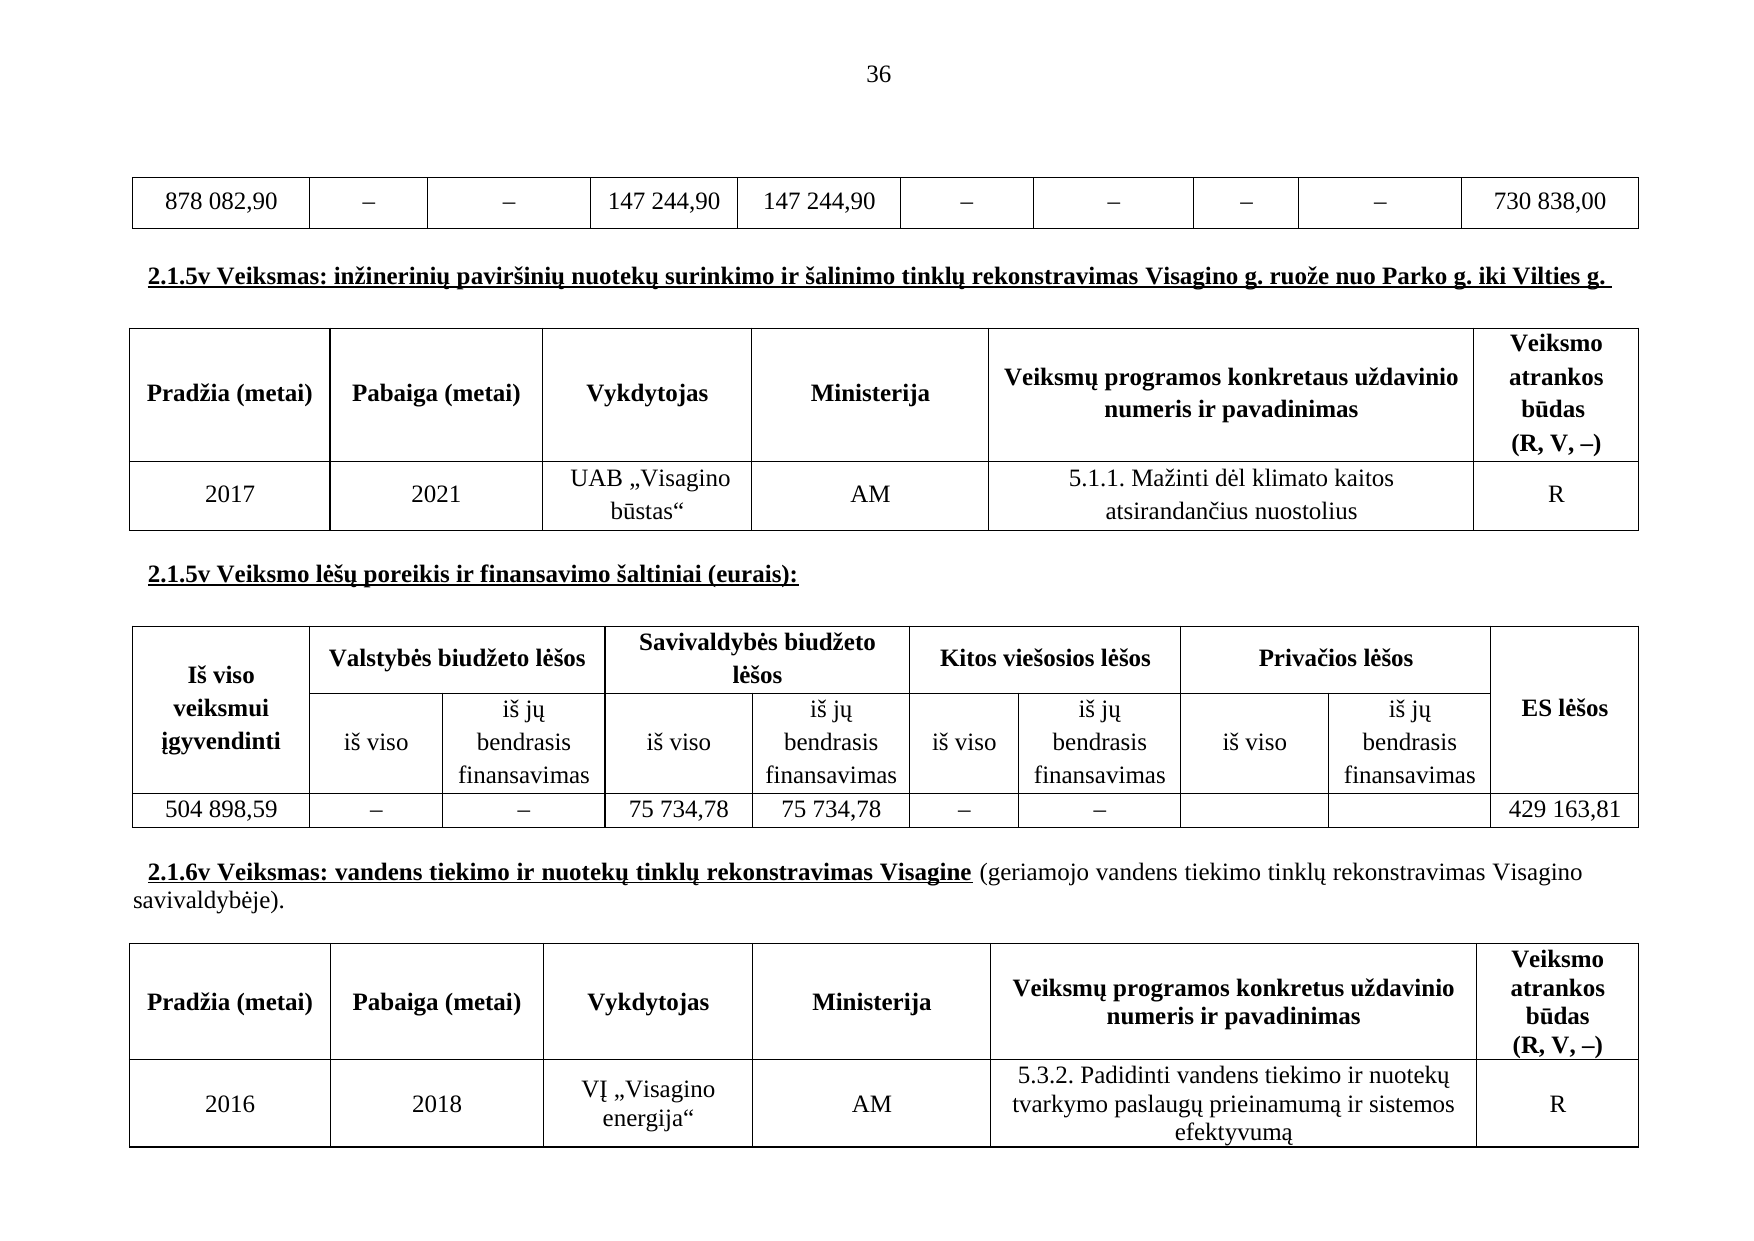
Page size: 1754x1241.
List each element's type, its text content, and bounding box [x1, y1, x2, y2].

table_cell – [910, 794, 1018, 827]
table_cell 2018 [331, 1060, 543, 1146]
table_cell R [1477, 1060, 1638, 1146]
table_cell 429 163,81 [1491, 794, 1638, 827]
table_header Kitos viešosios lėšos [910, 627, 1180, 693]
table_cell iš viso [1181, 694, 1328, 793]
table_cell 147 244,90 [591, 178, 737, 227]
table_header ES lėšos [1491, 627, 1638, 793]
table_cell 5.3.2. Padidinti vandens tiekimo ir nuotekų tvarkymo paslaugų prieinamumą ir sistemos efektyvumą [991, 1060, 1476, 1146]
table_header Veiksmų programos konkretaus uždavinio numeris ir pavadinimas [989, 329, 1473, 461]
table_header Privačios lėšos [1181, 627, 1490, 693]
table_cell VĮ „Visagino energija“ [544, 1060, 752, 1146]
table_cell 730 838,00 [1462, 178, 1638, 227]
table_header Savivaldybės biudžeto lėšos [606, 627, 909, 693]
table_cell iš jų bendrasis finansavimas [1329, 694, 1490, 793]
table_cell – [428, 178, 590, 227]
table_cell 147 244,90 [738, 178, 900, 227]
table_cell UAB „Visagino būstas“ [543, 462, 751, 530]
table_header Vykdytojas [544, 944, 752, 1059]
table_cell – [443, 794, 604, 827]
table_header Pradžia (metai) [130, 944, 330, 1059]
table_cell 2021 [331, 462, 542, 530]
table_cell R [1474, 462, 1638, 530]
table_cell iš viso [910, 694, 1018, 793]
text 2.1.5v Veiksmas: inžinerinių paviršinių nuotekų surinkimo ir šalinimo tinklų rekonstravimas Visagino g. ruože nuo Parko g. iki Vilties g. [118, 261, 1751, 290]
text 2.1.6v Veiksmas: vandens tiekimo ir nuotekų tinklų rekonstravimas Visagine (geriamojo vandens tiekimo tinklų rekonstravimas Visagino savivaldybėje). [133, 857, 1583, 914]
text 2.1.5v Veiksmo lėšų poreikis ir finansavimo šaltiniai (eurais): [118, 559, 1639, 588]
table_cell AM [752, 462, 988, 530]
table_cell iš viso [606, 694, 752, 793]
table_cell – [1019, 794, 1180, 827]
table_cell – [901, 178, 1033, 227]
table_header Veiksmo atrankos būdas (R, V, –) [1474, 329, 1638, 461]
table_cell AM [753, 1060, 990, 1146]
table_header Ministerija [752, 329, 988, 461]
table_header Pabaiga (metai) [331, 329, 542, 461]
table_cell – [1194, 178, 1298, 227]
table_cell 2016 [130, 1060, 330, 1146]
table_cell iš viso [310, 694, 442, 793]
table_cell – [310, 794, 442, 827]
table_cell – [1299, 178, 1461, 227]
table_header Pabaiga (metai) [331, 944, 543, 1059]
table_header Pradžia (metai) [130, 329, 329, 461]
table_header Ministerija [753, 944, 990, 1059]
table_cell [1329, 794, 1490, 827]
table_cell iš jų bendrasis finansavimas [1019, 694, 1180, 793]
table_cell – [310, 178, 427, 227]
table_header Iš viso veiksmui įgyvendinti [133, 627, 309, 793]
table_cell iš jų bendrasis finansavimas [443, 694, 604, 793]
table_cell iš jų bendrasis finansavimas [753, 694, 909, 793]
table_header Veiksmo atrankos būdas (R, V, –) [1477, 944, 1638, 1059]
table_header Valstybės biudžeto lėšos [310, 627, 604, 693]
table_cell – [1034, 178, 1193, 227]
table_cell [1181, 794, 1328, 827]
table_cell 2017 [130, 462, 329, 530]
table_header Vykdytojas [543, 329, 751, 461]
table_cell 878 082,90 [133, 178, 309, 227]
table_header Veiksmų programos konkretus uždavinio numeris ir pavadinimas [991, 944, 1476, 1059]
table_cell 5.1.1. Mažinti dėl klimato kaitos atsirandančius nuostolius [989, 462, 1473, 530]
table_cell 504 898,59 [133, 794, 309, 827]
table_cell 75 734,78 [753, 794, 909, 827]
table_cell 75 734,78 [606, 794, 752, 827]
